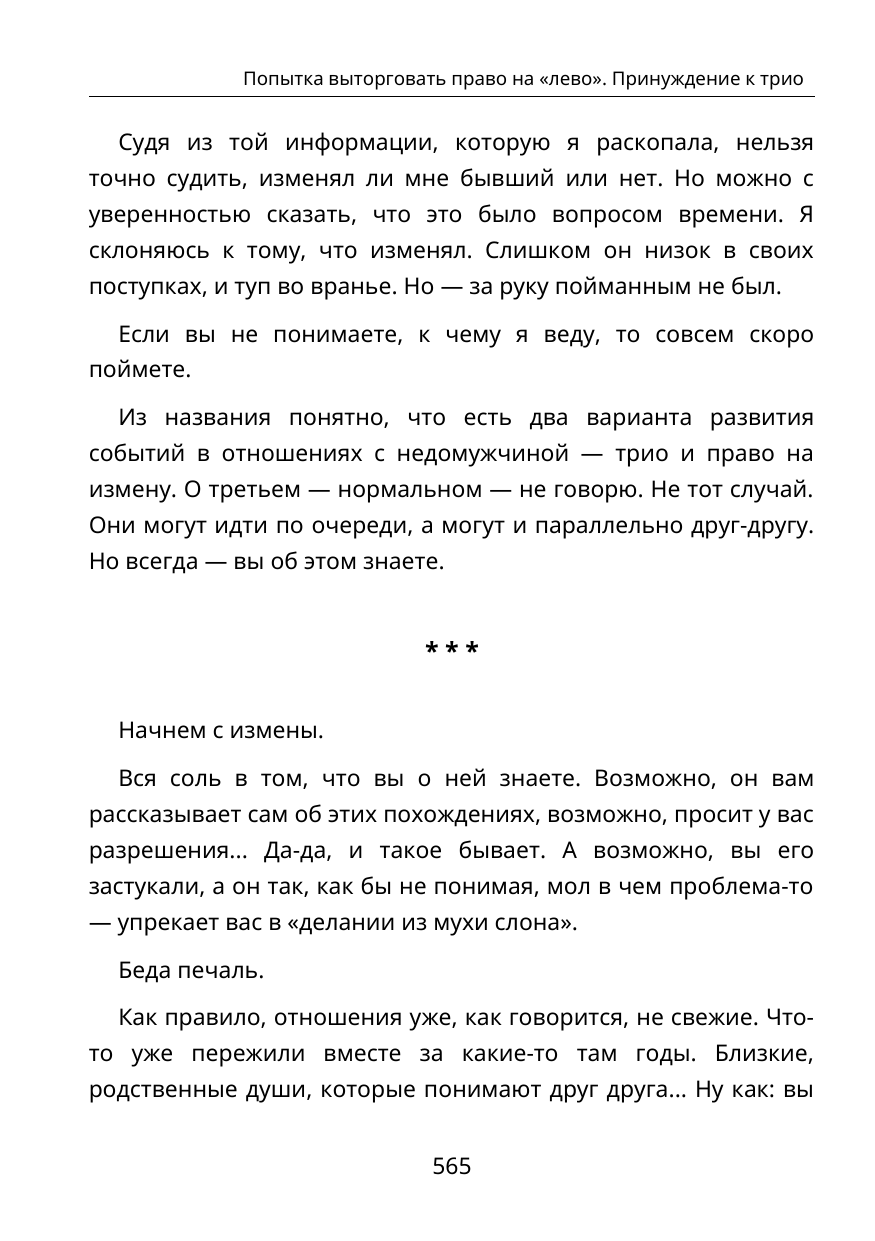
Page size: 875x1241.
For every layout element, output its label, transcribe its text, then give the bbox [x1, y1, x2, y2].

text Из названия понятно, что есть два варианта развития событий в отношениях с недомужчиной — трио и право на измену. О третьем — нормальном — не говорю. Не тот случай. Они могут идти по очереди, а могут и параллельно друг-другу. Но всегда — вы об этом знаете. [88, 401, 815, 576]
text Если вы не понимаете, к чему я веду, то совсем скоро поймете. [88, 317, 815, 385]
subtitle * * * [88, 634, 815, 668]
text Судя из той информации, которую я раскопала, нельзя точно судить, изменял ли мне бывший или нет. Но можно с уверенностью сказать, что это было вопросом времени. Я склоняюсь к тому, что изменял. Слишком он низок в своих поступках, и туп во вранье. Но — за руку пойманным не был. [88, 126, 815, 301]
text Начнем с измены. [88, 714, 815, 746]
text Как правило, отношения уже, как говорится, не свежие. Что-то уже пережили вместе за какие-то там годы. Близкие, родственные души, которые понимают друг друга... Ну как: вы [88, 1001, 815, 1104]
text Вся соль в том, что вы о ней знаете. Возможно, он вам рассказывает сам об этих похождениях, возможно, просит у вас разрешения... Да-да, и такое бывает. А возможно, вы его застукали, а он так, как бы не понимая, мол в чем проблема-то — упрекает вас в «делании из мухи слона». [88, 762, 815, 937]
text Беда печаль. [88, 954, 815, 985]
